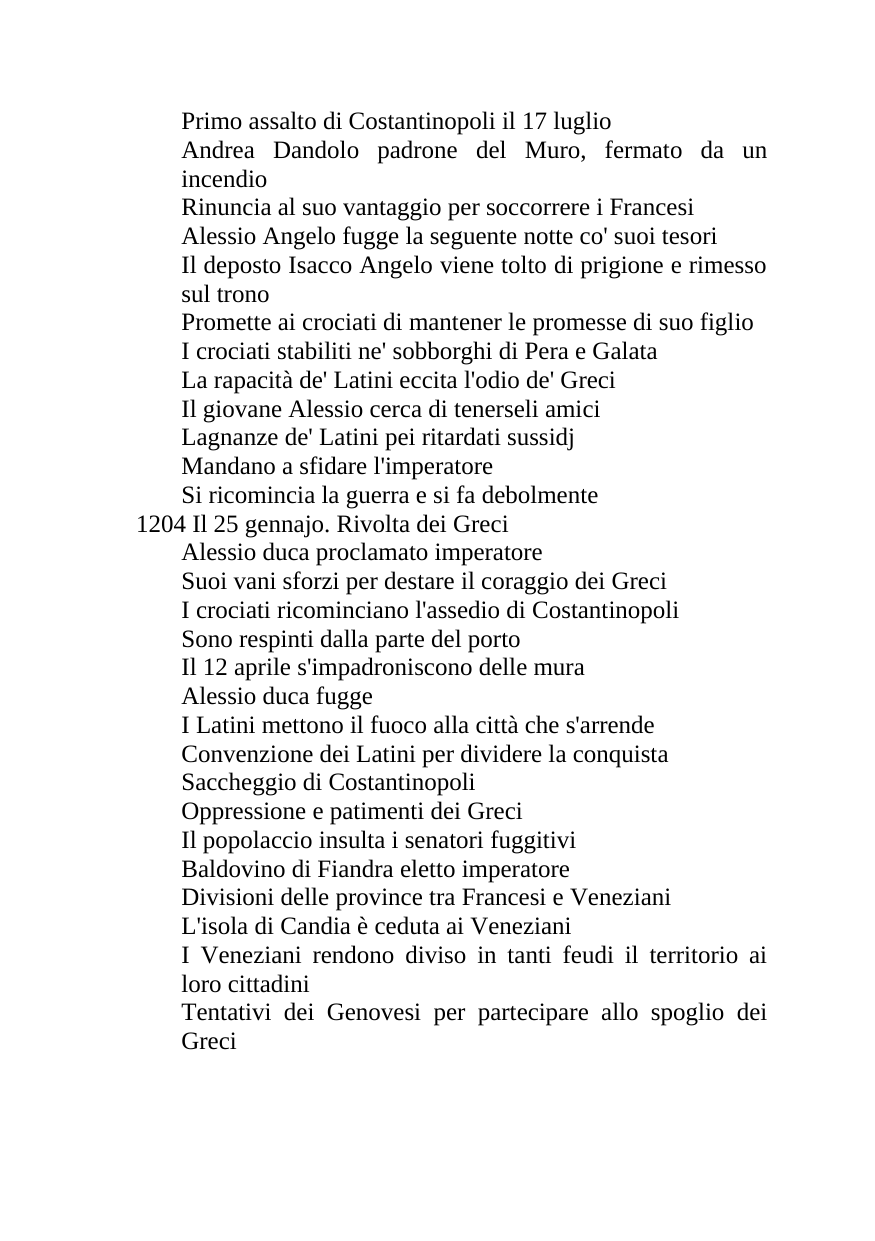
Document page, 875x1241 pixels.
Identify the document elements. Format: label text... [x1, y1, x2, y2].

text Baldovino di Fiandra eletto imperatore [181, 854, 768, 882]
text Promette ai crociati di mantener le promesse di suo figlio [181, 307, 768, 336]
text Tentativi dei Genovesi per partecipare allo spoglio dei Greci [181, 997, 768, 1055]
text Alessio duca fugge [181, 681, 768, 710]
text Il 12 aprile s'impadroniscono delle mura [181, 652, 768, 681]
text Il deposto Isacco Angelo viene tolto di prigione e rimesso sul trono [181, 250, 768, 307]
text Andrea Dandolo padrone del Muro, fermato da un incendio [181, 135, 768, 192]
text Rinuncia al suo vantaggio per soccorrere i Francesi [181, 192, 768, 221]
text Lagnanze de' Latini pei ritardati sussidj [181, 422, 768, 451]
text Il popolaccio insulta i senatori fuggitivi [181, 825, 768, 854]
text Primo assalto di Costantinopoli il 17 luglio [181, 106, 768, 135]
text I crociati stabiliti ne' sobborghi di Pera e Galata [181, 336, 768, 365]
text I crociati ricominciano l'assedio di Costantinopoli [181, 595, 768, 624]
text Saccheggio di Costantinopoli [181, 767, 768, 796]
text I Veneziani rendono diviso in tanti feudi il territorio ai loro cittadini [181, 940, 768, 997]
text Suoi vani sforzi per destare il coraggio dei Greci [181, 566, 768, 595]
text Divisioni delle province tra Francesi e Veneziani [181, 882, 768, 911]
text La rapacità de' Latini eccita l'odio de' Greci [181, 365, 768, 394]
text I Latini mettono il fuoco alla città che s'arrende [181, 710, 768, 739]
text 1204 Il 25 gennajo. Rivolta dei Greci [106, 509, 768, 537]
text Oppressione e patimenti dei Greci [181, 796, 768, 825]
text Si ricomincia la guerra e si fa debolmente [181, 480, 768, 509]
text Sono respinti dalla parte del porto [181, 624, 768, 652]
text Alessio duca proclamato imperatore [181, 537, 768, 566]
text Il giovane Alessio cerca di tenerseli amici [181, 394, 768, 422]
text L'isola di Candia è ceduta ai Veneziani [181, 911, 768, 940]
text Mandano a sfidare l'imperatore [181, 451, 768, 480]
text Alessio Angelo fugge la seguente notte co' suoi tesori [181, 221, 768, 250]
text Convenzione dei Latini per dividere la conquista [181, 739, 768, 767]
